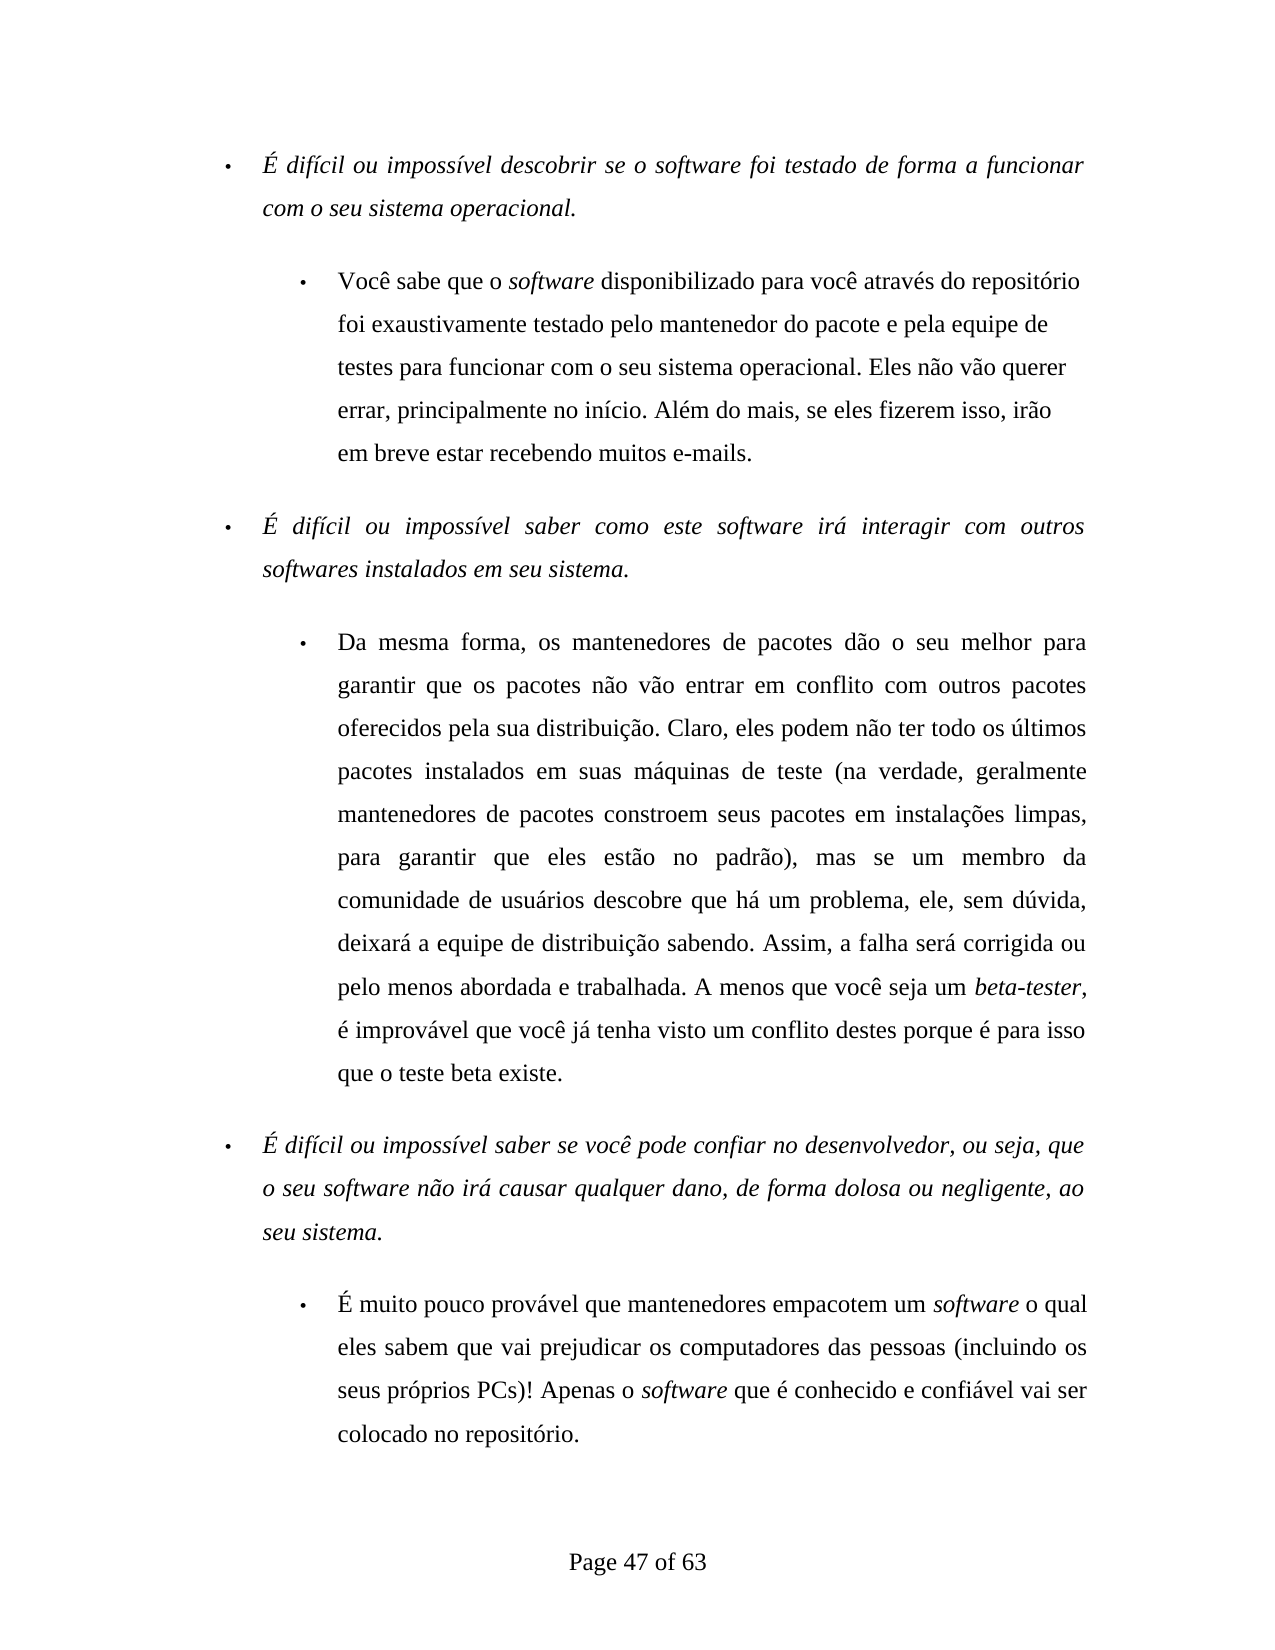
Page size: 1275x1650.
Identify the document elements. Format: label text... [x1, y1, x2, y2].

list É difícil ou impossível saber como este software irá interagir com outros softwares instalados em seu sistema. [225, 511, 1087, 583]
list É difícil ou impossível saber se você pode confiar no desenvolvedor, ou seja, que o seu software não irá causar qualquer dano, de forma dolosa ou negligente, ao seu sistema. [225, 1130, 1087, 1245]
list Você sabe que o software disponibilizado para você através do repositório foi exaustivamente testado pelo mantenedor do pacote e pela equipe de testes para funcionar com o seu sistema operacional. Eles não vão querer errar, principalmente no início. Além do mais, se eles fizerem isso, irão em breve estar recebendo muitos e-mails. [300, 266, 1087, 467]
list É difícil ou impossível descobrir se o software foi testado de forma a funcionar com o seu sistema operacional. [225, 150, 1087, 222]
list É muito pouco provável que mantenedores empacotem um software o qual eles sabem que vai prejudicar os computadores das pessoas (incluindo os seus próprios PCs)! Apenas o software que é conhecido e confiável vai ser colocado no repositório. [300, 1289, 1087, 1447]
list Da mesma forma, os mantenedores de pacotes dão o seu melhor para garantir que os pacotes não vão entrar em conflito com outros pacotes oferecidos pela sua distribuição. Claro, eles podem não ter todo os últimos pacotes instalados em suas máquinas de teste (na verdade, geralmente mantenedores de pacotes constroem seus pacotes em instalações limpas, para garantir que eles estão no padrão), mas se um membro da comunidade de usuários descobre que há um problema, ele, sem dúvida, deixará a equipe de distribuição sabendo. Assim, a falha será corrigida ou pelo menos abordada e trabalhada. A menos que você seja um beta-tester, é improvável que você já tenha visto um conflito destes porque é para isso que o teste beta existe. [300, 627, 1087, 1087]
